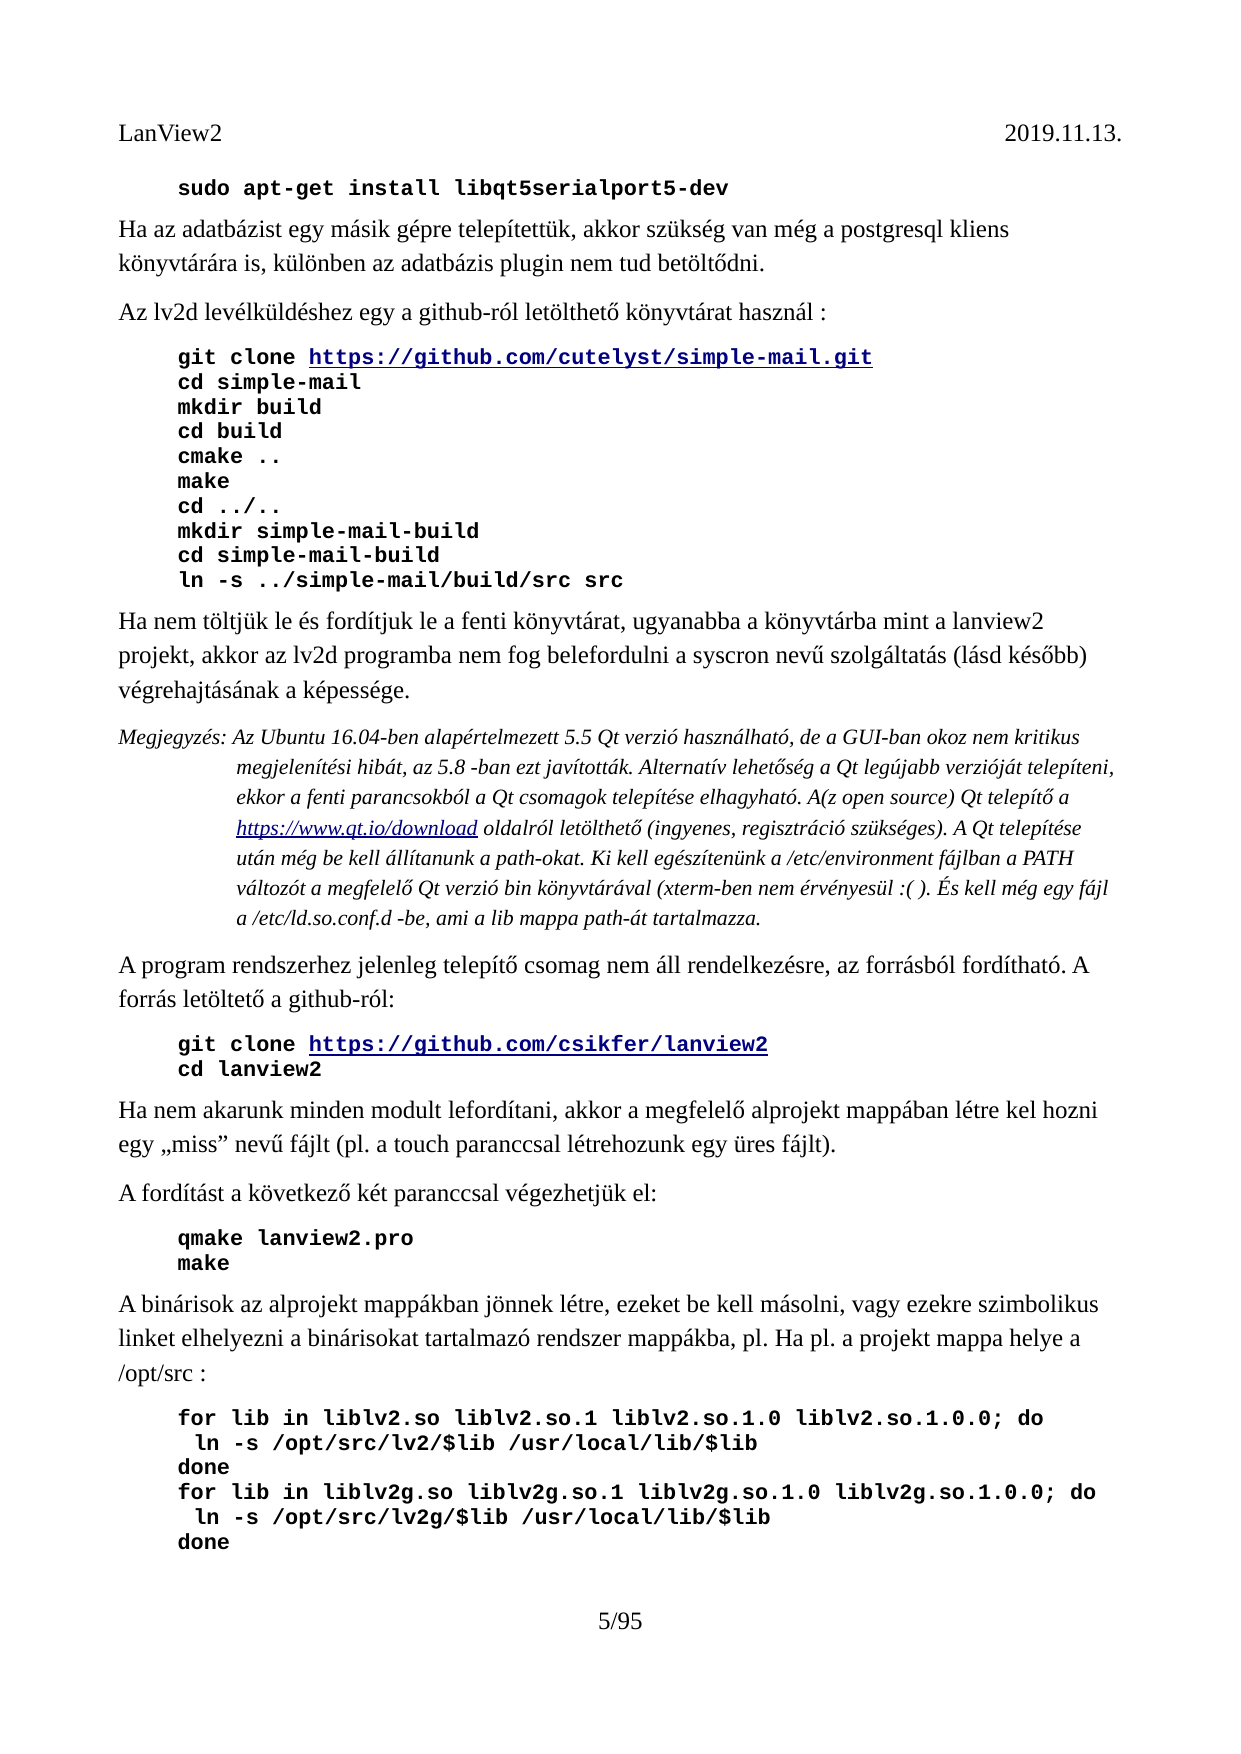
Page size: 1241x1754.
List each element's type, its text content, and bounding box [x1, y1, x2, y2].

text A binárisok az alprojekt mappákban jönnek létre, ezeket be kell másolni, vagy ezekre szimbolikus linket elhelyezni a binárisokat tartalmazó rendszer mappákba, pl. Ha pl. a projekt mappa helye a /opt/src : [118, 1289, 1122, 1387]
text A fordítást a következő két paranccsal végezhetjük el: [118, 1178, 1122, 1207]
text A program rendszerhez jelenleg telepítő csomag nem áll rendelkezésre, az forrásból fordítható. A forrás letöltető a github-ról: [118, 950, 1122, 1013]
text Ha nem töltjük le és fordítjuk le a fenti könyvtárat, ugyanabba a könyvtárba mint a lanview2 projekt, akkor az lv2d programba nem fog belefordulni a syscron nevű szolgáltatás (lásd később) végrehajtásának a képessége. [118, 606, 1122, 704]
text git clone https://github.com/cutelyst/simple-mail.git cd simple-mail mkdir build cd build cmake .. make cd ../.. mkdir simple-mail-build cd simple-mail-build ln -s ../simple-mail/build/src src [177, 346, 1122, 594]
text for lib in liblv2.so liblv2.so.1 liblv2.so.1.0 liblv2.so.1.0.0; do ln -s /opt/src/lv2/$lib /usr/local/lib/$lib done [177, 1407, 1122, 1481]
text Az lv2d levélküldéshez egy a github-ról letölthető könyvtárat használ : [118, 297, 1122, 326]
text Ha nem akarunk minden modult lefordítani, akkor a megfelelő alprojekt mappában létre kel hozni egy „miss” nevű fájlt (pl. a touch paranccsal létrehozunk egy üres fájlt). [118, 1095, 1122, 1158]
text Megjegyzés: Az Ubuntu 16.04-ben alapértelmezett 5.5 Qt verzió használható, de a GUI-ban okoz nem kritikus megjelenítési hibát, az 5.8 -ban ezt javították. Alternatív lehetőség a Qt legújabb verzióját telepíteni, ekkor a fenti parancsokból a Qt csomagok telepítése elhagyható. A(z open source) Qt telepítő a https://www.qt.io/download oldalról letölthető (ingyenes, regisztráció szükséges). A Qt telepítése után még be kell állítanunk a path-okat. Ki kell egészítenünk a /etc/environment fájlban a PATH változót a megfelelő Qt verzió bin könyvtárával (xterm-ben nem érvényesül :( ). És kell még egy fájl a /etc/ld.so.conf.d -be, ami a lib mappa path-át tartalmazza. [118, 724, 1122, 930]
text for lib in liblv2g.so liblv2g.so.1 liblv2g.so.1.0 liblv2g.so.1.0.0; do ln -s /opt/src/lv2g/$lib /usr/local/lib/$lib done [177, 1481, 1122, 1556]
text Ha az adatbázist egy másik gépre telepítettük, akkor szükség van még a postgresql kliens könyvtárára is, különben az adatbázis plugin nem tud betöltődni. [118, 214, 1122, 277]
text qmake lanview2.pro make [177, 1227, 1122, 1277]
text git clone https://github.com/csikfer/lanview2 cd lanview2 [177, 1033, 1122, 1083]
text sudo apt-get install libqt5serialport5-dev [177, 177, 1122, 202]
